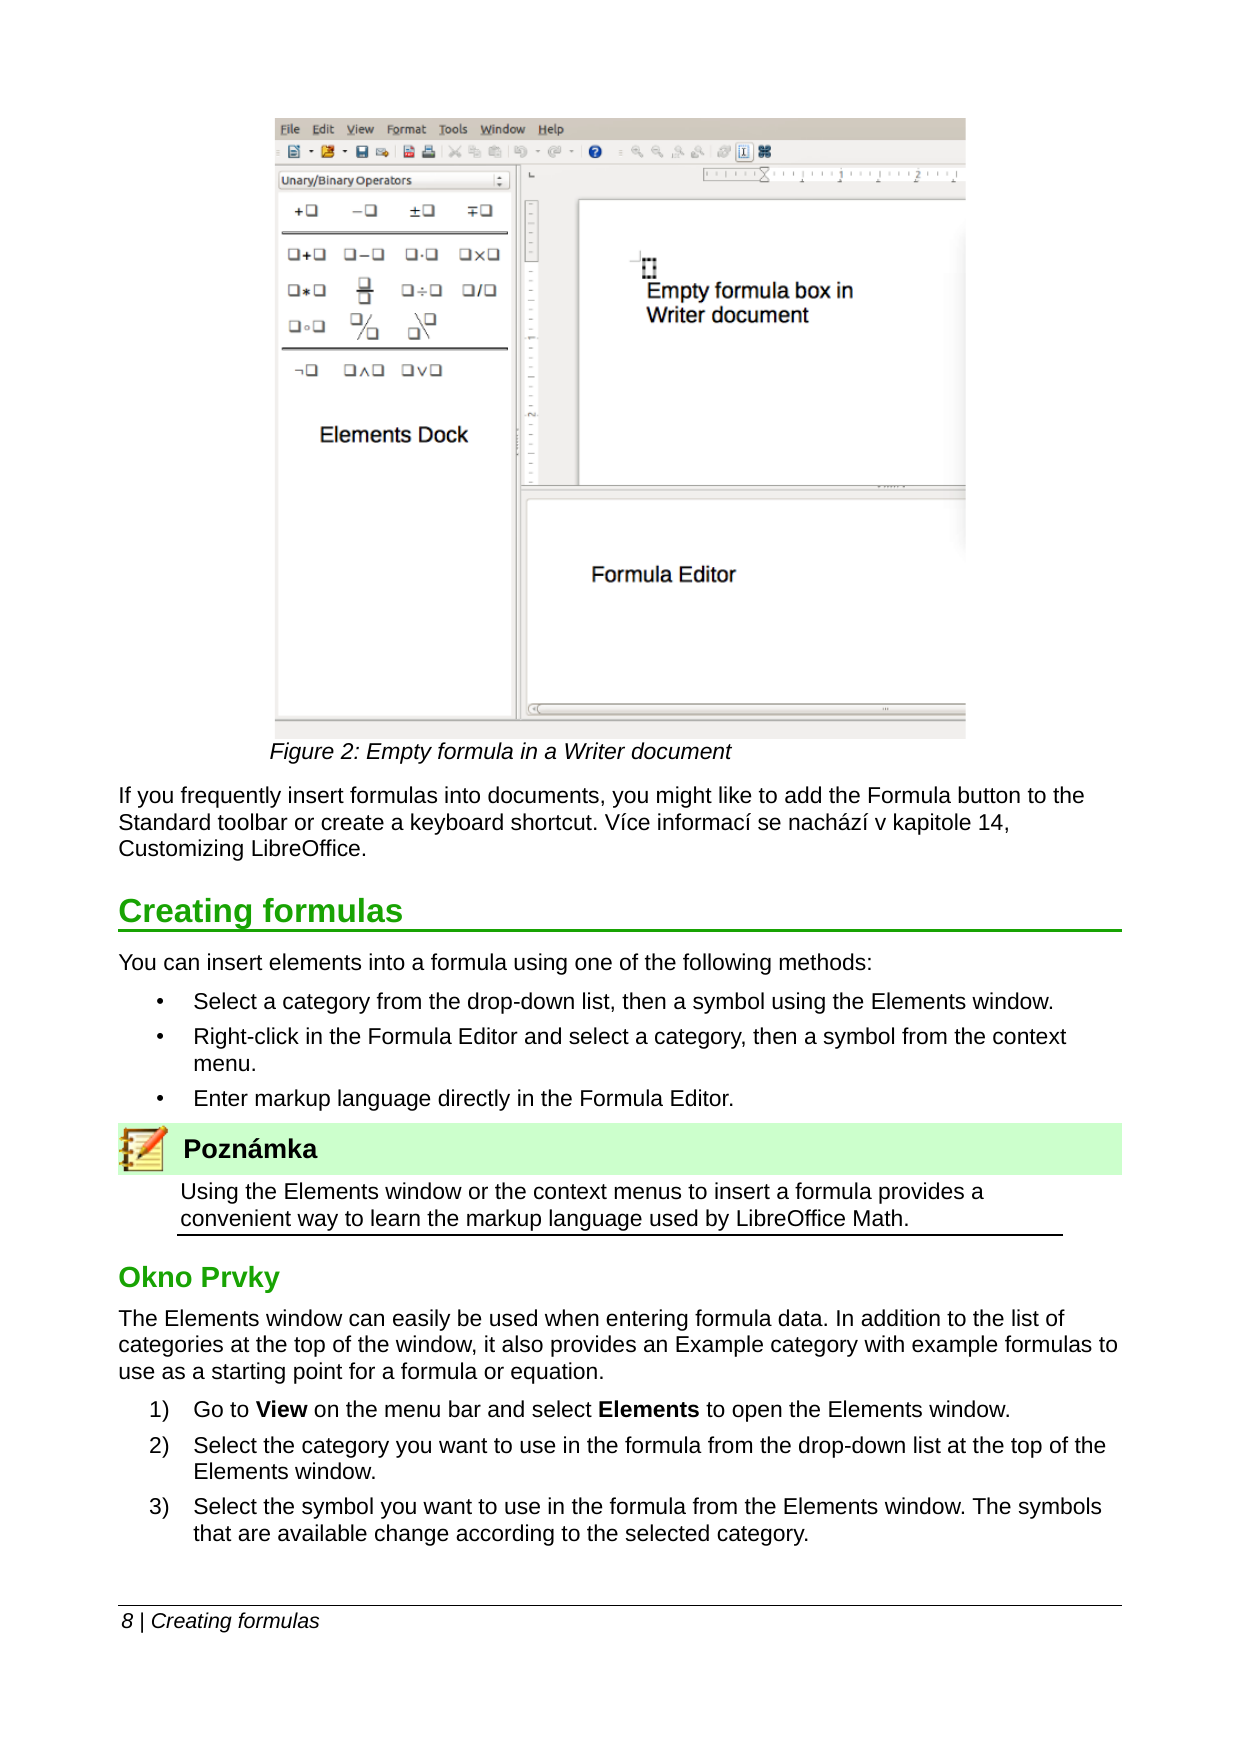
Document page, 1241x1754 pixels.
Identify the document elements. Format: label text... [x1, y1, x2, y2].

list Select the symbol you want to use in the formula from the Elements window. The symbols that are available change according to the selected category. [169, 1493, 1122, 1546]
list Go to View on the menu bar and select Elements to open the Elements window. [169, 1396, 1122, 1423]
list Enter markup language directly in the Formula Editor. [156, 1085, 1122, 1111]
subtitle Poznámka [118, 1123, 1122, 1175]
list Right-click in the Formula Editor and select a category, then a symbol from the context menu. [156, 1023, 1122, 1076]
text Using the Elements window or the context menus to insert a formula provides a convenient way to learn the markup language used by LibreOffice Math. [177, 1175, 1063, 1234]
text Figure 2: Empty formula in a Writer document [269, 739, 971, 764]
text You can insert elements into a formula using one of the following methods: [118, 949, 1122, 976]
subtitle Creating formulas [118, 891, 1122, 929]
picture [274, 118, 966, 739]
subtitle Okno Prvky [118, 1259, 1122, 1293]
text The Elements window can easily be used when entering formula data. In addition to the list of categories at the top of the window, it also provides an Example category with example formulas to use as a starting point for a formula or equation. [118, 1305, 1122, 1384]
text If you frequently insert formulas into documents, you might like to add the Formula button to the Standard toolbar or create a keyboard shortcut. Více informací se nachází v kapitole 14, Customizing LibreOffice. [118, 782, 1122, 862]
list Select the category you want to use in the formula from the drop-down list at the top of the Elements window. [169, 1432, 1122, 1484]
list Select a category from the drop-down list, then a symbol using the Elements window. [156, 988, 1122, 1014]
picture [119, 1124, 170, 1175]
